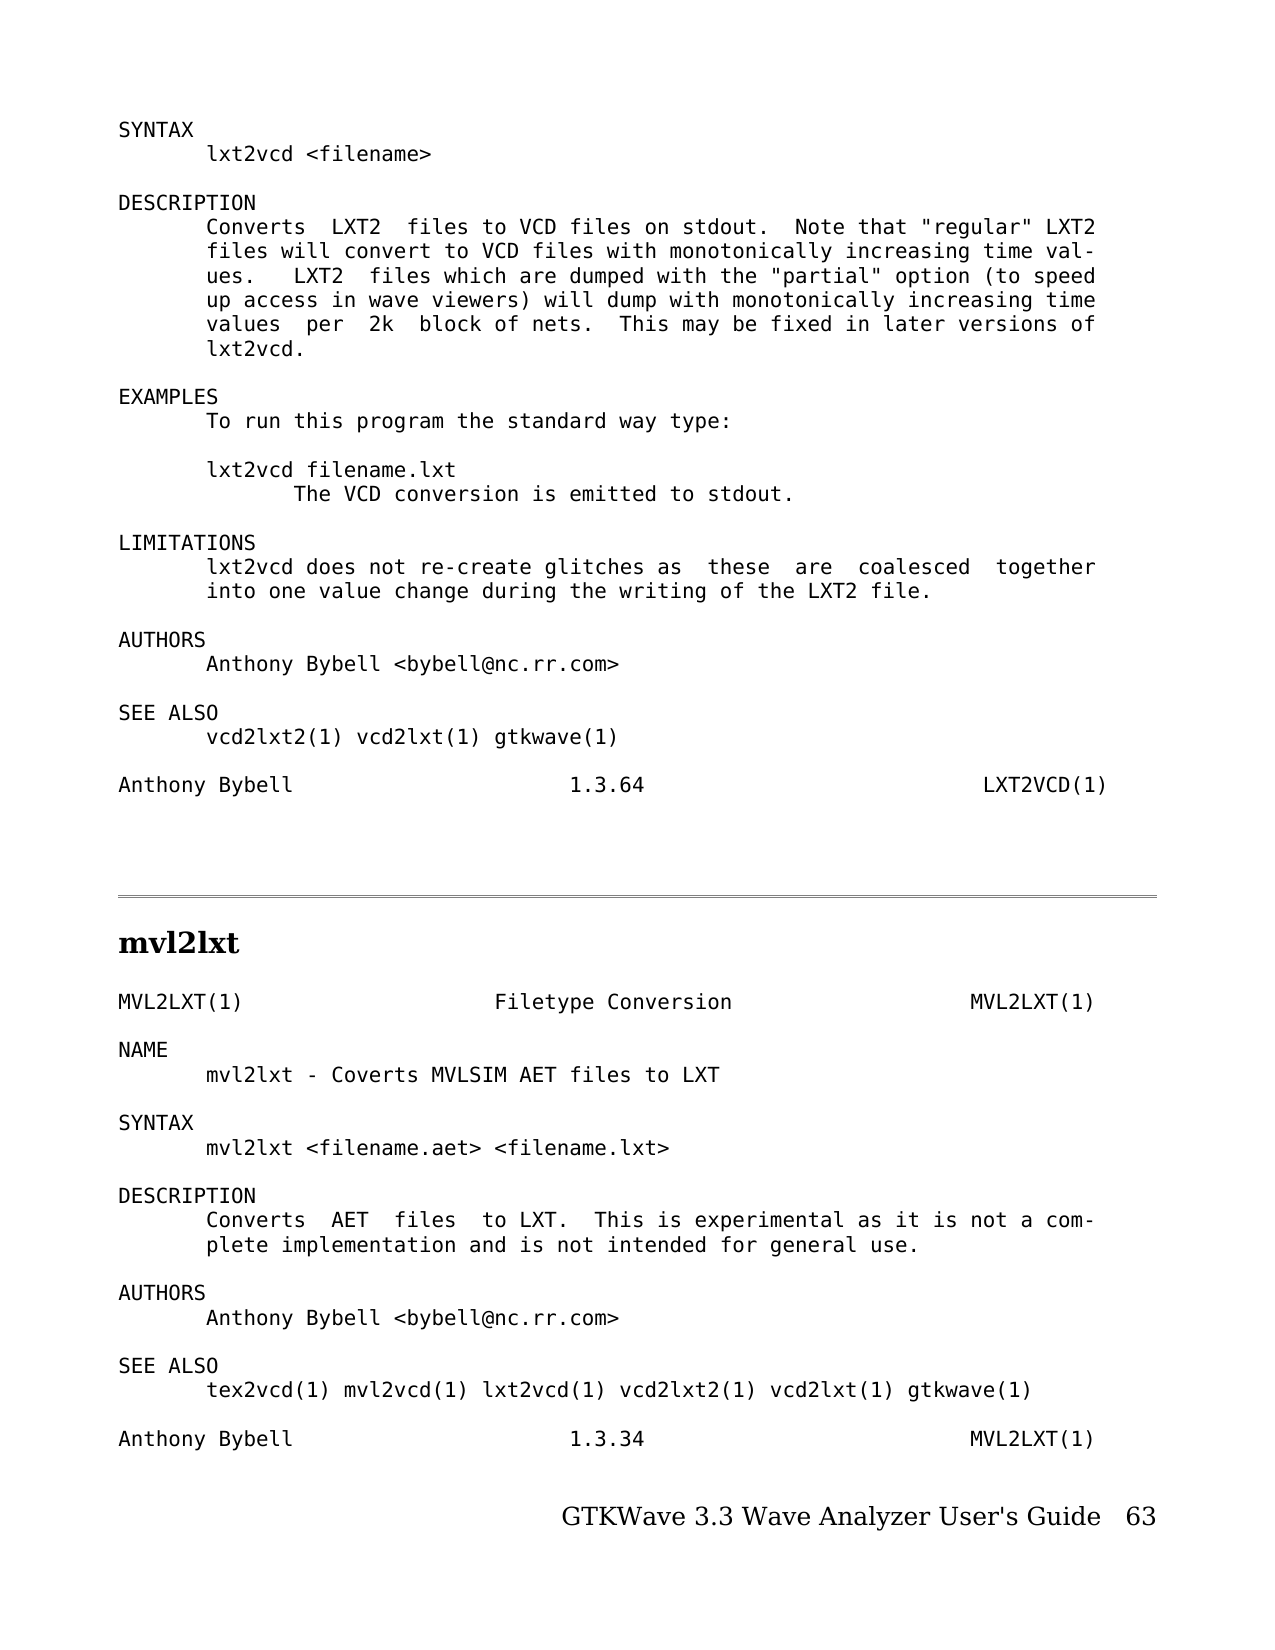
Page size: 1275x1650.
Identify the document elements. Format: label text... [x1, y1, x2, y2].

text DESCRIPTION [118, 1184, 1157, 1208]
text files will convert to VCD files with monotonically increasing time val- [118, 239, 1157, 264]
text SYNTAX [118, 118, 1157, 142]
text AUTHORS [118, 1281, 1157, 1306]
text ues. LXT2 files which are dumped with the "partial" option (to speed [118, 264, 1157, 288]
text SEE ALSO [118, 701, 1157, 725]
text tex2vcd(1) mvl2vcd(1) lxt2vcd(1) vcd2lxt2(1) vcd2lxt(1) gtkwave(1) [118, 1378, 1157, 1403]
text Anthony Bybell <bybell@nc.rr.com> [118, 1306, 1157, 1330]
text plete implementation and is not intended for general use. [118, 1233, 1157, 1257]
text lxt2vcd <filename> [118, 142, 1157, 167]
text lxt2vcd filename.lxt [118, 458, 1157, 482]
text SYNTAX [118, 1111, 1157, 1136]
text into one value change during the writing of the LXT2 file. [118, 579, 1157, 603]
text SEE ALSO [118, 1354, 1157, 1378]
text The VCD conversion is emitted to stdout. [118, 482, 1157, 506]
text mvl2lxt <filename.aet> <filename.lxt> [118, 1136, 1157, 1160]
text mvl2lxt - Coverts MVLSIM AET files to LXT [118, 1063, 1157, 1087]
text Anthony Bybell 1.3.64 LXT2VCD(1) [118, 773, 1157, 798]
text vcd2lxt2(1) vcd2lxt(1) gtkwave(1) [118, 725, 1157, 749]
text AUTHORS [118, 628, 1157, 652]
text LIMITATIONS [118, 531, 1157, 555]
text Converts LXT2 files to VCD files on stdout. Note that "regular" LXT2 [118, 215, 1157, 239]
text NAME [118, 1038, 1157, 1063]
text DESCRIPTION [118, 191, 1157, 215]
text Anthony Bybell 1.3.34 MVL2LXT(1) [118, 1427, 1157, 1451]
text Anthony Bybell <bybell@nc.rr.com> [118, 652, 1157, 676]
text lxt2vcd does not re-create glitches as these are coalesced together [118, 555, 1157, 579]
text mvl2lxt [118, 927, 1157, 961]
text lxt2vcd. [118, 337, 1157, 361]
text To run this program the standard way type: [118, 409, 1157, 434]
text up access in wave viewers) will dump with monotonically increasing time [118, 288, 1157, 312]
text EXAMPLES [118, 385, 1157, 409]
text MVL2LXT(1) Filetype Conversion MVL2LXT(1) [118, 990, 1157, 1014]
text Converts AET files to LXT. This is experimental as it is not a com- [118, 1208, 1157, 1233]
text values per 2k block of nets. This may be fixed in later versions of [118, 312, 1157, 337]
